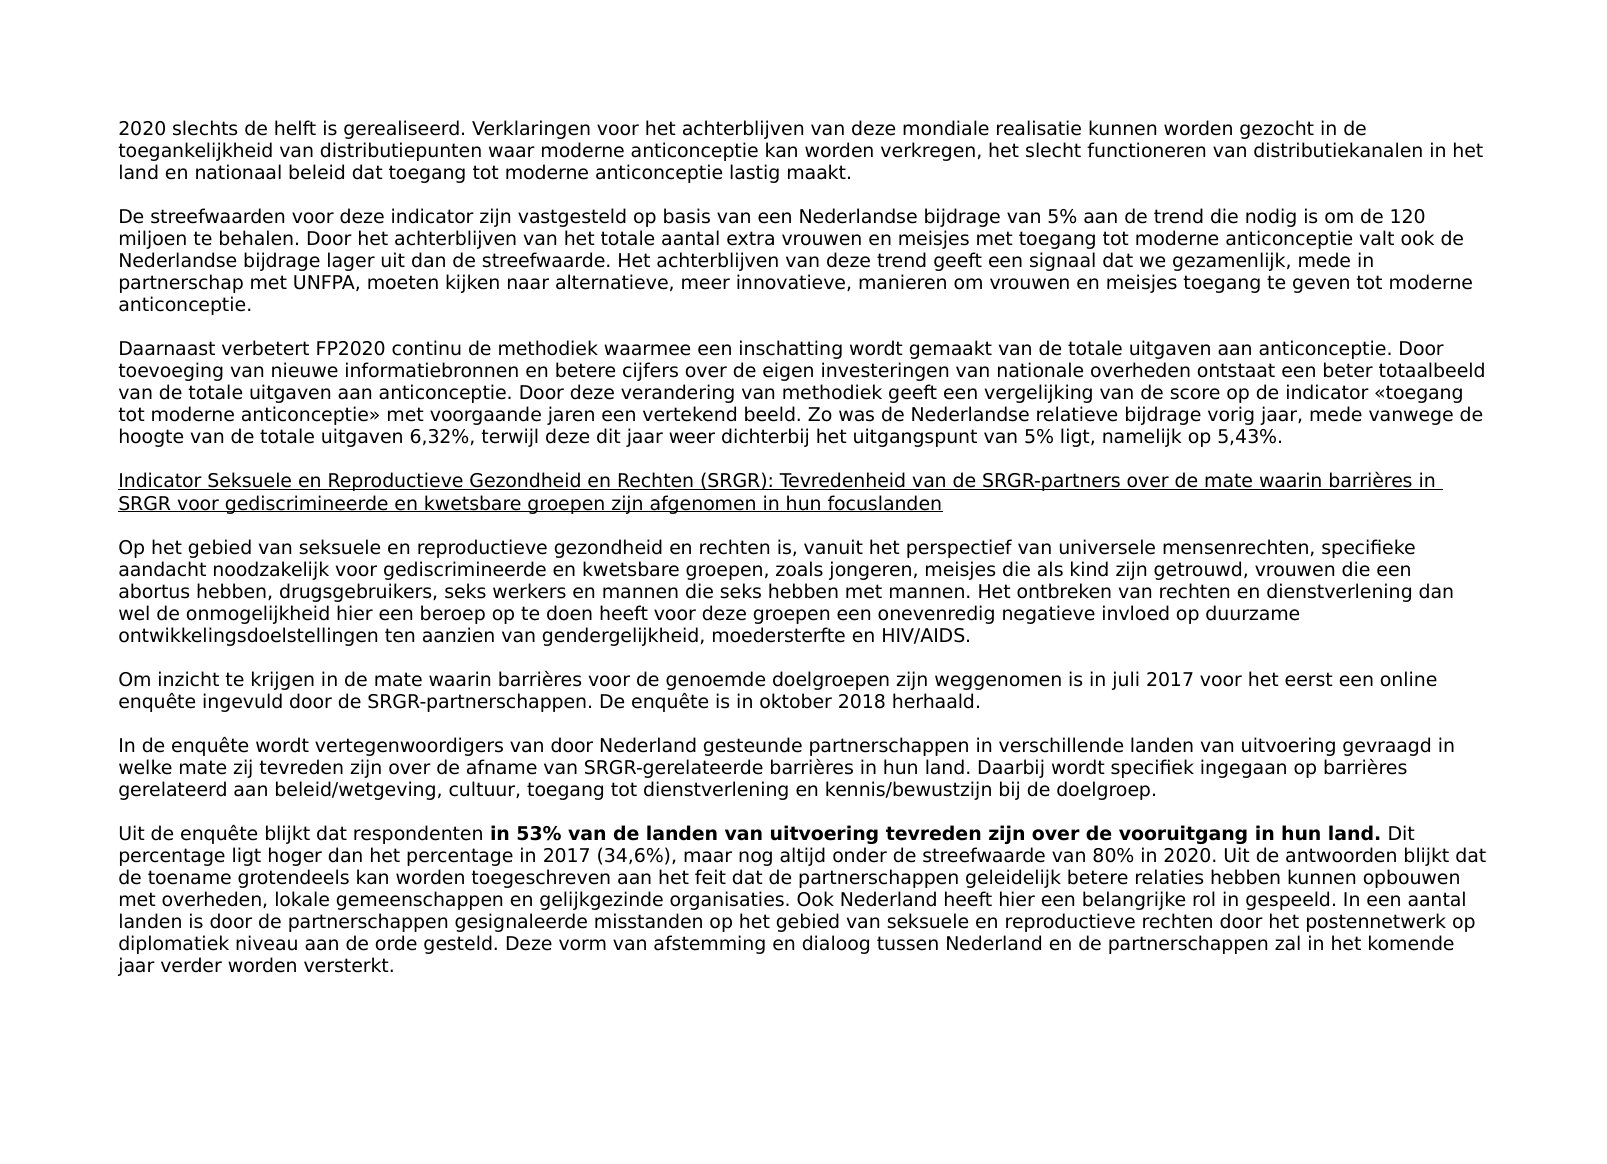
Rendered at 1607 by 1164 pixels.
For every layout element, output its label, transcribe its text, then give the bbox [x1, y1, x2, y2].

text Op het gebied van seksuele en reproductieve gezondheid en rechten is, vanuit het perspectief van universele mensenrechten, specifieke aandacht noodzakelijk voor gediscrimineerde en kwetsbare groepen, zoals jongeren, meisjes die als kind zijn getrouwd, vrouwen die een abortus hebben, drugsgebruikers, seks werkers en mannen die seks hebben met mannen. Het ontbreken van rechten en dienstverlening dan wel de onmogelijkheid hier een beroep op te doen heeft voor deze groepen een onevenredig negatieve invloed op duurzame ontwikkelingsdoelstellingen ten aanzien van gendergelijkheid, moedersterfte en HIV/AIDS. [118, 537, 1488, 646]
text Uit de enquête blijkt dat respondenten in 53% van de landen van uitvoering tevreden zijn over de vooruitgang in hun land. Dit percentage ligt hoger dan het percentage in 2017 (34,6%), maar nog altijd onder de streefwaarde van 80% in 2020. Uit de antwoorden blijkt dat de toename grotendeels kan worden toegeschreven aan het feit dat de partnerschappen geleidelijk betere relaties hebben kunnen opbouwen met overheden, lokale gemeenschappen en gelijkgezinde organisaties. Ook Nederland heeft hier een belangrijke rol in gespeeld. In een aantal landen is door de partnerschappen gesignaleerde misstanden op het gebied van seksuele en reproductieve rechten door het postennetwerk op diplomatiek niveau aan de orde gesteld. Deze vorm van afstemming en dialoog tussen Nederland en de partnerschappen zal in het komende jaar verder worden versterkt. [118, 823, 1488, 977]
subtitle Indicator Seksuele en Reproductieve Gezondheid en Rechten (SRGR): Tevredenheid van de SRGR-partners over de mate waarin barrières in SRGR voor gediscrimineerde en kwetsbare groepen zijn afgenomen in hun focuslanden [118, 470, 1488, 514]
text In de enquête wordt vertegenwoordigers van door Nederland gesteunde partnerschappen in verschillende landen van uitvoering gevraagd in welke mate zij tevreden zijn over de afname van SRGR-gerelateerde barrières in hun land. Daarbij wordt specifiek ingegaan op barrières gerelateerd aan beleid/wetgeving, cultuur, toegang tot dienstverlening en kennis/bewustzijn bij de doelgroep. [118, 735, 1488, 801]
text 2020 slechts de helft is gerealiseerd. Verklaringen voor het achterblijven van deze mondiale realisatie kunnen worden gezocht in de toegankelijkheid van distributiepunten waar moderne anticonceptie kan worden verkregen, het slecht functioneren van distributiekanalen in het land en nationaal beleid dat toegang tot moderne anticonceptie lastig maakt. [118, 118, 1488, 184]
text Om inzicht te krijgen in de mate waarin barrières voor de genoemde doelgroepen zijn weggenomen is in juli 2017 voor het eerst een online enquête ingevuld door de SRGR-partnerschappen. De enquête is in oktober 2018 herhaald. [118, 669, 1488, 713]
text De streefwaarden voor deze indicator zijn vastgesteld op basis van een Nederlandse bijdrage van 5% aan de trend die nodig is om de 120 miljoen te behalen. Door het achterblijven van het totale aantal extra vrouwen en meisjes met toegang tot moderne anticonceptie valt ook de Nederlandse bijdrage lager uit dan de streefwaarde. Het achterblijven van deze trend geeft een signaal dat we gezamenlijk, mede in partnerschap met UNFPA, moeten kijken naar alternatieve, meer innovatieve, manieren om vrouwen en meisjes toegang te geven tot moderne anticonceptie. [118, 206, 1488, 316]
text Daarnaast verbetert FP2020 continu de methodiek waarmee een inschatting wordt gemaakt van de totale uitgaven aan anticonceptie. Door toevoeging van nieuwe informatiebronnen en betere cijfers over de eigen investeringen van nationale overheden ontstaat een beter totaalbeeld van de totale uitgaven aan anticonceptie. Door deze verandering van methodiek geeft een vergelijking van de score op de indicator «toegang tot moderne anticonceptie» met voorgaande jaren een vertekend beeld. Zo was de Nederlandse relatieve bijdrage vorig jaar, mede vanwege de hoogte van de totale uitgaven 6,32%, terwijl deze dit jaar weer dichterbij het uitgangspunt van 5% ligt, namelijk op 5,43%. [118, 338, 1488, 448]
